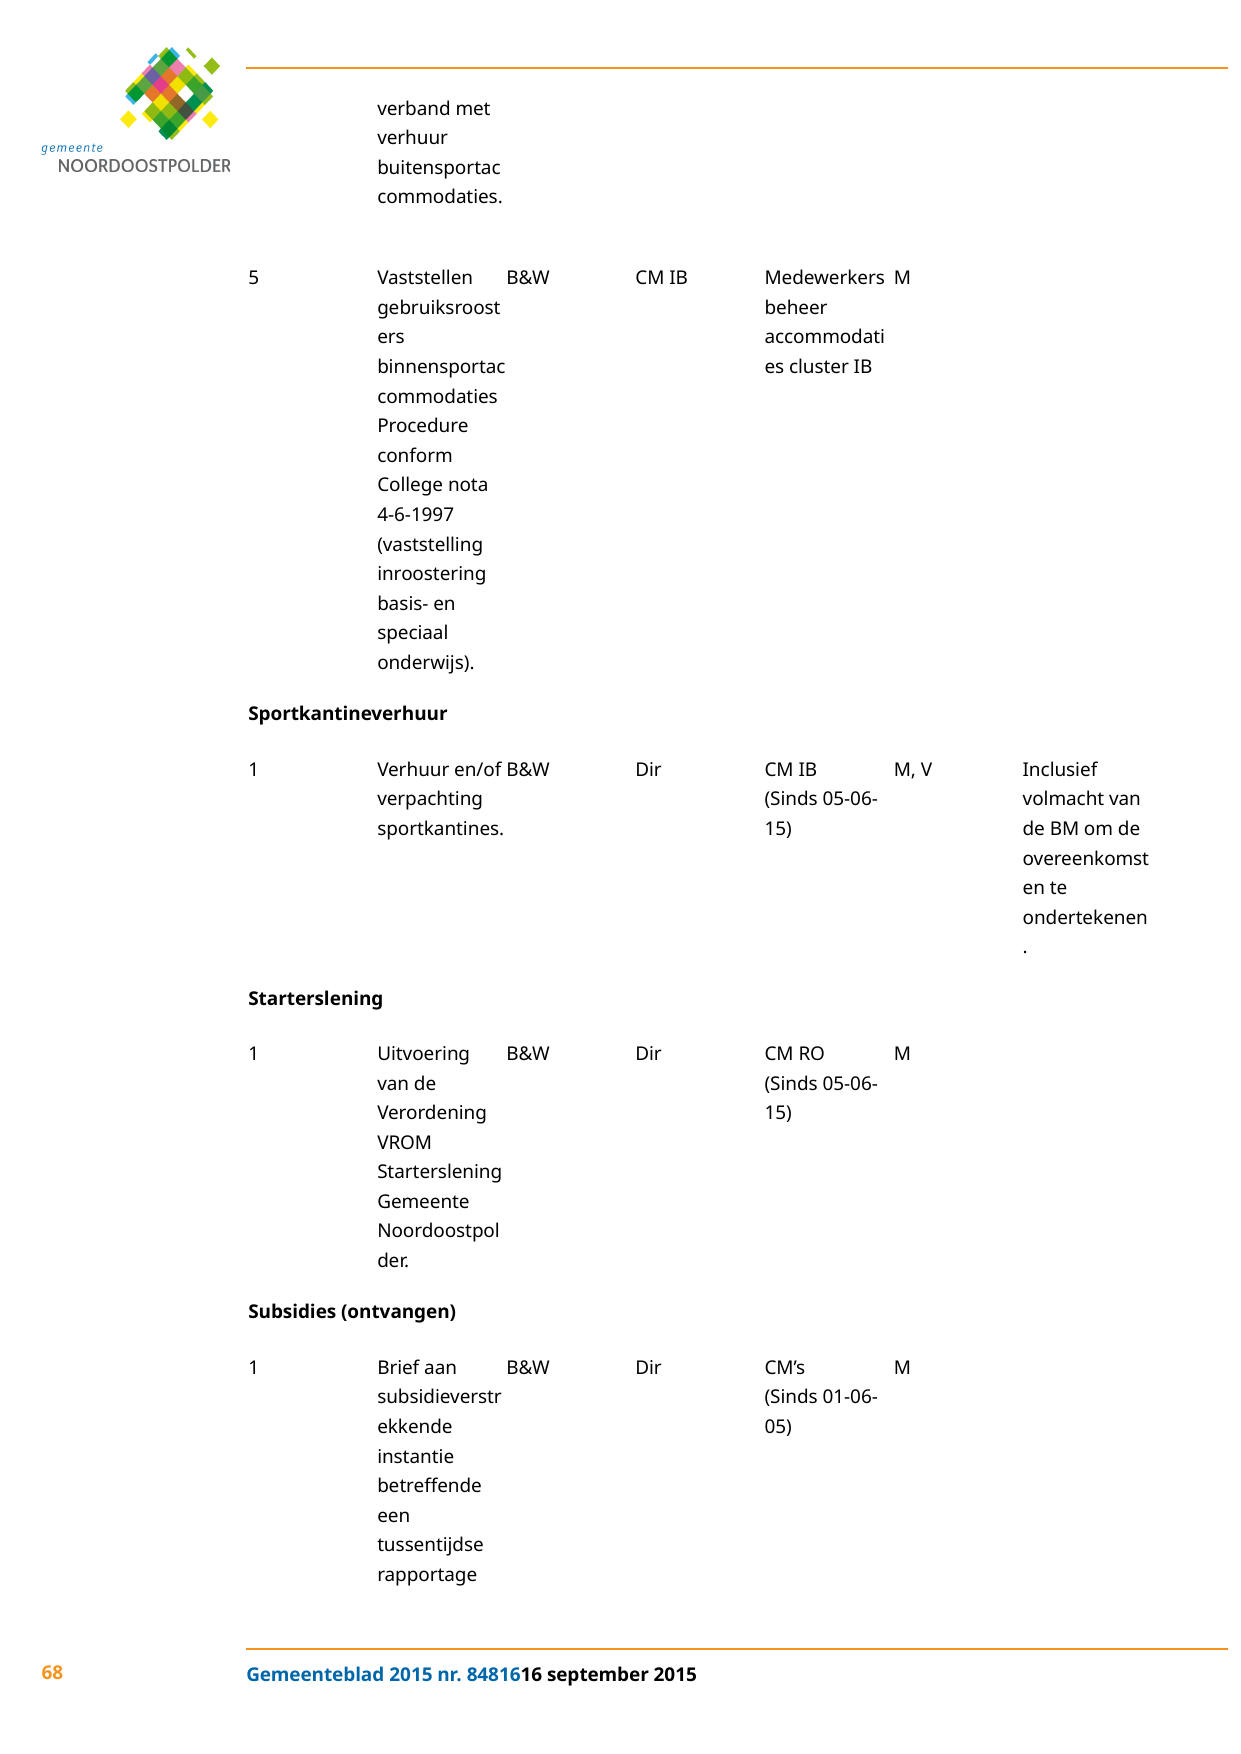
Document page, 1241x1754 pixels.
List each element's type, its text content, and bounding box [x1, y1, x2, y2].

table_header Dir [635, 756, 764, 959]
table_cell M [894, 265, 1022, 675]
table_header B&W [506, 756, 635, 959]
table_cell [1023, 95, 1152, 209]
table_cell [506, 209, 635, 264]
table_cell CM IB [635, 265, 764, 675]
table_cell [377, 209, 506, 264]
table_header Inclusief volmacht van de BM om de overeenkomsten te ondertekenen. [1023, 756, 1152, 959]
table_cell [248, 95, 377, 209]
table_cell Vaststellen gebruiksroosters binnensportaccommodaties Procedure conform College nota 4-6-1997 (vaststelling inroostering basis- en speciaal onderwijs). [377, 265, 506, 675]
table_cell [635, 209, 764, 264]
table_header CM’s (Sinds 01-06-05) [764, 1354, 893, 1587]
table_header M [894, 1354, 1022, 1587]
table_cell B&W [506, 265, 635, 675]
table_header CM IB (Sinds 05-06-15) [764, 756, 893, 959]
table_header 1 [248, 756, 377, 959]
table_header CM RO (Sinds 05-06-15) [764, 1040, 893, 1273]
table_header B&W [506, 1354, 635, 1587]
table_header Dir [635, 1354, 764, 1587]
table_cell Medewerkers beheer accommodaties cluster IB [764, 265, 893, 675]
text Sportkantineverhuur [248, 701, 1152, 726]
table_cell [1023, 209, 1152, 264]
table_header 1 [248, 1040, 377, 1273]
table_header [1023, 1354, 1152, 1587]
table_cell [1023, 265, 1152, 675]
table_cell [506, 95, 635, 209]
table_cell [635, 95, 764, 209]
table_header Uitvoering van de Verordening VROM Starterslening Gemeente Noordoostpolder. [377, 1040, 506, 1273]
text Starterslening [248, 985, 1152, 1011]
table_header 1 [248, 1354, 377, 1587]
table_cell [248, 209, 377, 264]
table_cell [764, 95, 893, 209]
text Subsidies (ontvangen) [248, 1299, 1152, 1324]
table_header M, V [894, 756, 1022, 959]
table_header [1023, 1040, 1152, 1273]
table_cell 5 [248, 265, 377, 675]
picture [41, 47, 231, 172]
table_header Verhuur en/of verpachting sportkantines. [377, 756, 506, 959]
table_cell [894, 95, 1022, 209]
table_header B&W [506, 1040, 635, 1273]
table_header Brief aan subsidieverstrekkende instantie betreffende een tussentijdse rapportage [377, 1354, 506, 1587]
table_cell verband met verhuur buitensportaccommodaties. [377, 95, 506, 209]
table_cell [764, 209, 893, 264]
table_header Dir [635, 1040, 764, 1273]
table_cell [894, 209, 1022, 264]
table_header M [894, 1040, 1022, 1273]
